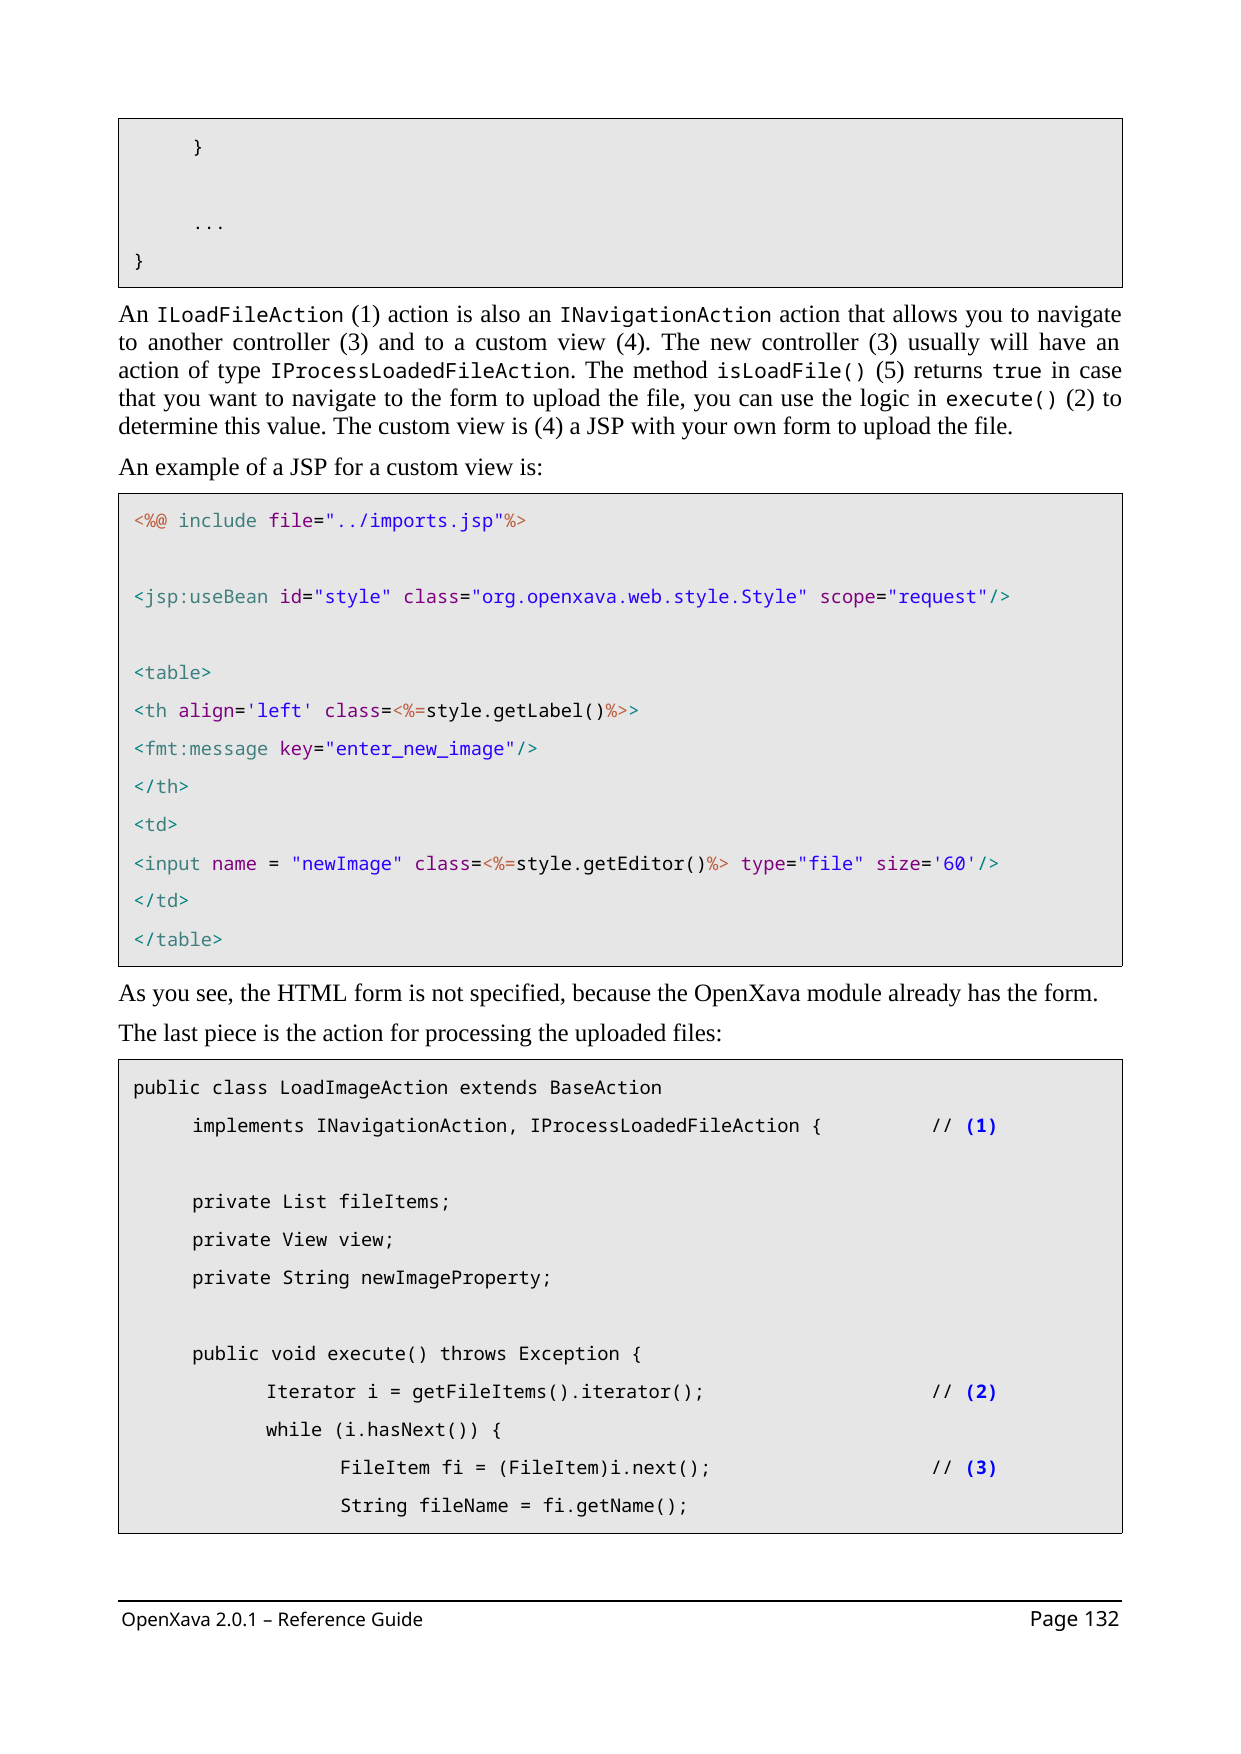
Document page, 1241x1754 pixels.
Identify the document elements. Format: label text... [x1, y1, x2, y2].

text <input name = "newImage" class=<%=style.getEditor()%> type="file" size='60'/> [119, 835, 1122, 873]
text <jsp:useBean id="style" class="org.openxava.web.style.Style" scope="request"/> [119, 569, 1122, 607]
text <%@ include file="../imports.jsp"%> [119, 494, 1122, 531]
text An example of a JSP for a custom view is: [118, 453, 1122, 480]
text </td> [119, 873, 1122, 911]
text <table> [119, 645, 1122, 683]
text FileItem fi = (FileItem)i.next(); // (3) [119, 1439, 1122, 1477]
text <th align='left' class=<%=style.getLabel()%>> [119, 683, 1122, 721]
text An ILoadFileAction (1) action is also an INavigationAction action that allows you to navigate to another controller (3) and to a custom view (4). The new controller (3) usually will have an action of type IProcessLoadedFileAction. The method isLoadFile() (5) returns true in case that you want to navigate to the form to upload the file, you can use the logic in execute() (2) to determine this value. The custom view is (4) a JSP with your own form to upload the file. [118, 300, 1122, 440]
text The last piece is the action for processing the uploaded files: [118, 1019, 1122, 1047]
text } [119, 119, 1122, 156]
text <fmt:message key="enter_new_image"/> [119, 721, 1122, 759]
text implements INavigationAction, IProcessLoadedFileAction { // (1) [119, 1097, 1122, 1135]
text public void execute() throws Exception { [119, 1325, 1122, 1363]
text private List fileItems; [119, 1173, 1122, 1211]
text ... [119, 194, 1122, 232]
text while (i.hasNext()) { [119, 1401, 1122, 1439]
text } [119, 232, 1122, 287]
text private String newImageProperty; [119, 1249, 1122, 1287]
text As you see, the HTML form is not specified, because the OpenXava module already has the form. [118, 979, 1122, 1007]
text public class LoadImageAction extends BaseAction [119, 1060, 1122, 1097]
text </th> [119, 759, 1122, 797]
text <td> [119, 797, 1122, 835]
text Iterator i = getFileItems().iterator(); // (2) [119, 1363, 1122, 1401]
text </table> [119, 911, 1122, 966]
text String fileName = fi.getName(); [119, 1477, 1122, 1533]
text private View view; [119, 1211, 1122, 1249]
